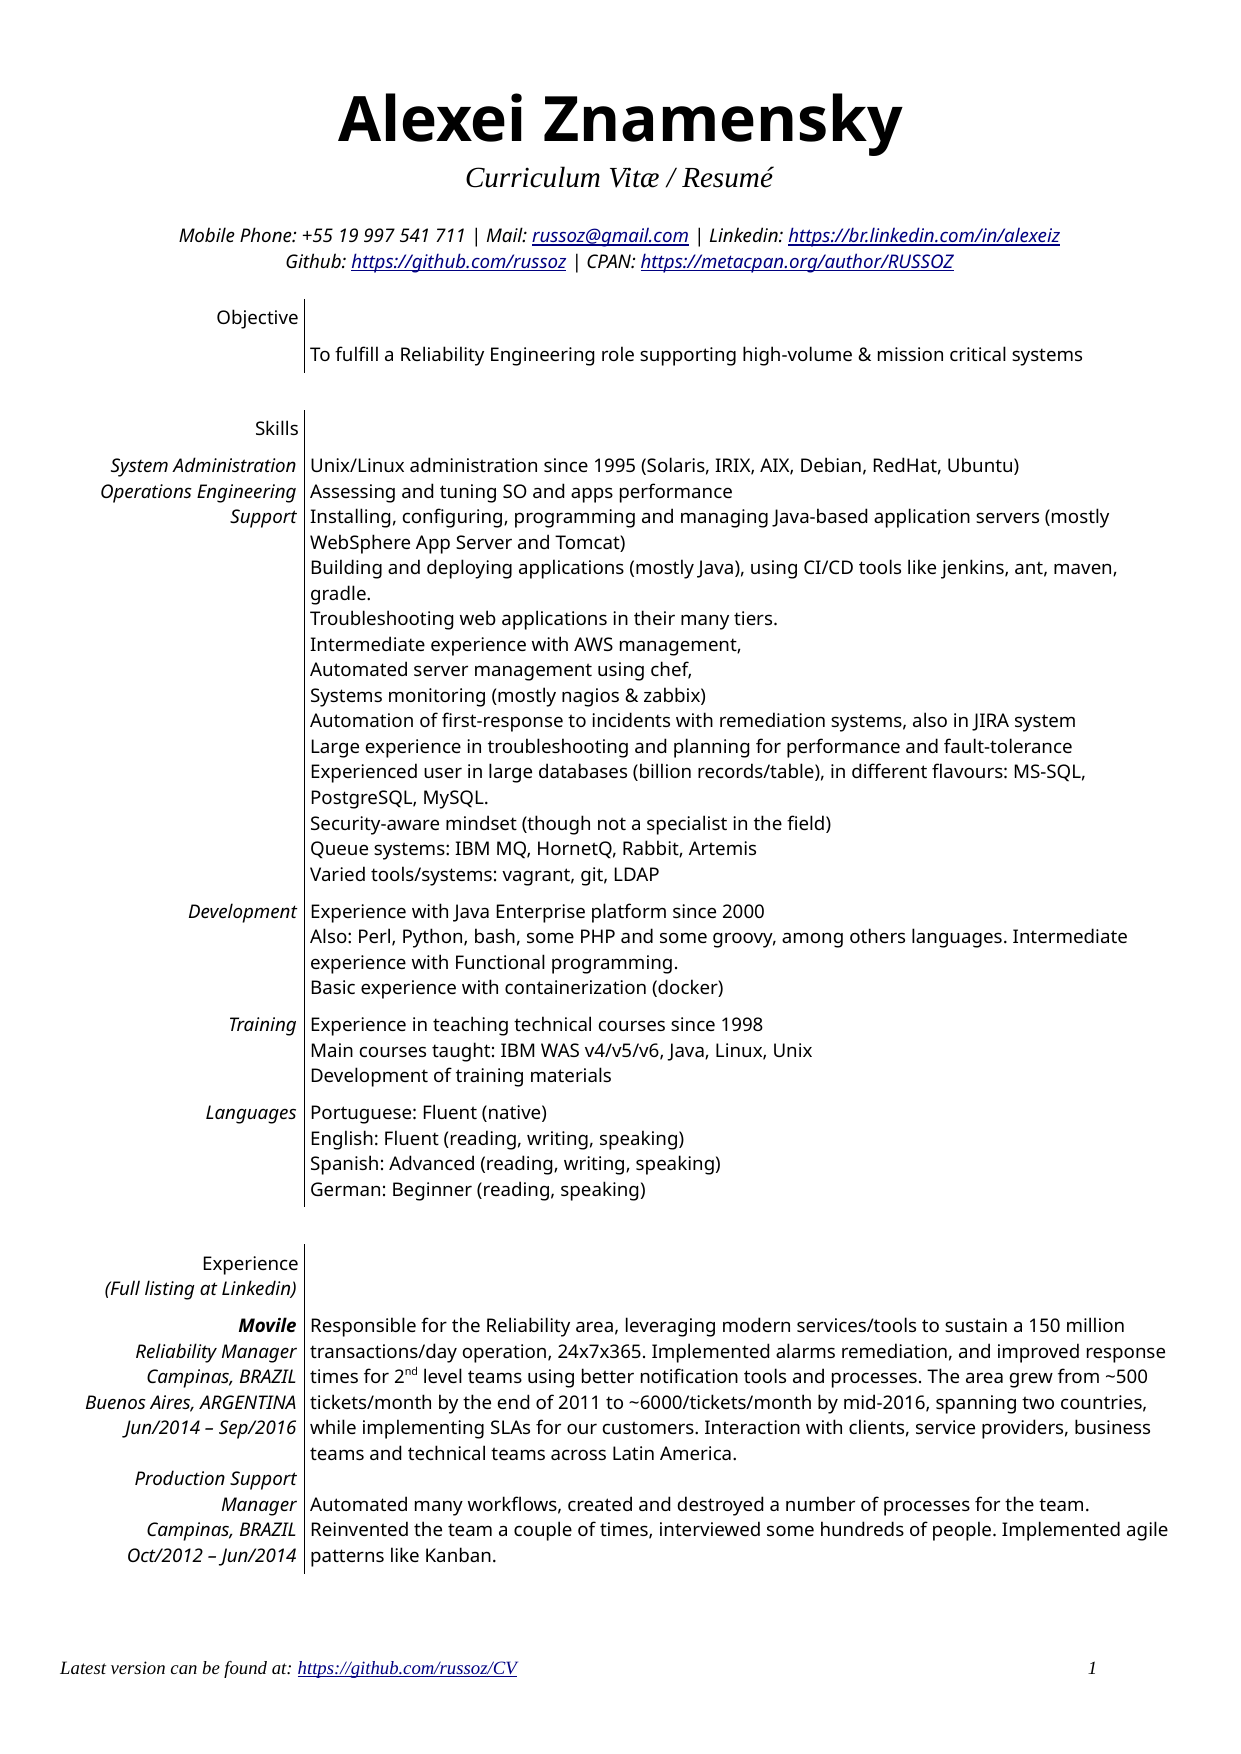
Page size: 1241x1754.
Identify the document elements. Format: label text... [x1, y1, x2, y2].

table_cell Movile Reliability Manager Campinas, BRAZIL Buenos Aires, ARGENTINA Jun/2014 – Sep/2016 Production Support Manager Campinas, BRAZIL Oct/2012 – Jun/2014 [60, 1307, 304, 1573]
table_cell [60, 1207, 304, 1244]
table_cell Development [60, 892, 304, 1006]
text Mobile Phone: +55 19 997 541 711 | Mail: russoz@gmail.com | Linkedin: https://br.linkedin.com/in/alexeiz [60, 222, 1181, 248]
table_header Objective [60, 299, 304, 336]
table_cell Experience in teaching technical courses since 1998 Main courses taught: IBM WAS v4/v5/v6, Java, Linux, Unix Development of training materials [305, 1006, 1185, 1094]
table_cell Skills [60, 410, 304, 447]
text Alexei Znamensky [60, 75, 1181, 160]
table_cell [304, 373, 1185, 410]
table_cell Portuguese: Fluent (native) English: Fluent (reading, writing, speaking) Spanish: Advanced (reading, writing, speaking) German: Beginner (reading, speaking) [305, 1094, 1185, 1207]
table_cell [305, 410, 1185, 447]
table_cell Unix/Linux administration since 1995 (Solaris, IRIX, AIX, Debian, RedHat, Ubuntu) Assessing and tuning SO and apps performance Installing, configuring, programming and managing Java-based application servers (mostly WebSphere App Server and Tomcat) Building and deploying applications (mostly Java), using CI/CD tools like jenkins, ant, maven, gradle. Troubleshooting web applications in their many tiers. Intermediate experience with AWS management, Automated server management using chef, Systems monitoring (mostly nagios & zabbix) Automation of first-response to incidents with remediation systems, also in JIRA system Large experience in troubleshooting and planning for performance and fault-tolerance Experienced user in large databases (billion records/table), in different flavours: MS-SQL, PostgreSQL, MySQL. Security-aware mindset (though not a specialist in the field) Queue systems: IBM MQ, HornetQ, Rabbit, Artemis Varied tools/systems: vagrant, git, LDAP [305, 447, 1185, 892]
table_cell [60, 336, 304, 373]
table_cell To fulfill a Reliability Engineering role supporting high-volume & mission critical systems [305, 336, 1185, 373]
table_header [305, 299, 1185, 336]
table_cell System Administration Operations Engineering Support [60, 447, 304, 892]
table_cell Responsible for the Reliability area, leveraging modern services/tools to sustain a 150 million transactions/day operation, 24x7x365. Implemented alarms remediation, and improved response times for 2nd level teams using better notification tools and processes. The area grew from ~500 tickets/month by the end of 2011 to ~6000/tickets/month by mid-2016, spanning two countries, while implementing SLAs for our customers. Interaction with clients, service providers, business teams and technical teams across Latin America. Automated many workflows, created and destroyed a number of processes for the team. Reinvented the team a couple of times, interviewed some hundreds of people. Implemented agile patterns like Kanban. [305, 1307, 1185, 1573]
table_cell Experience (Full listing at Linkedin) [60, 1244, 304, 1307]
table_cell Experience with Java Enterprise platform since 2000 Also: Perl, Python, bash, some PHP and some groovy, among others languages. Intermediate experience with Functional programming. Basic experience with containerization (docker) [305, 892, 1185, 1006]
table_cell Training [60, 1006, 304, 1094]
text Curriculum Vitæ / Resumé [60, 160, 1181, 194]
table_cell [60, 373, 304, 410]
table_cell [305, 1244, 1185, 1307]
text Github: https://github.com/russoz | CPAN: https://metacpan.org/author/RUSSOZ [60, 248, 1181, 273]
table_cell Languages [60, 1094, 304, 1207]
table_cell [304, 1207, 1185, 1244]
